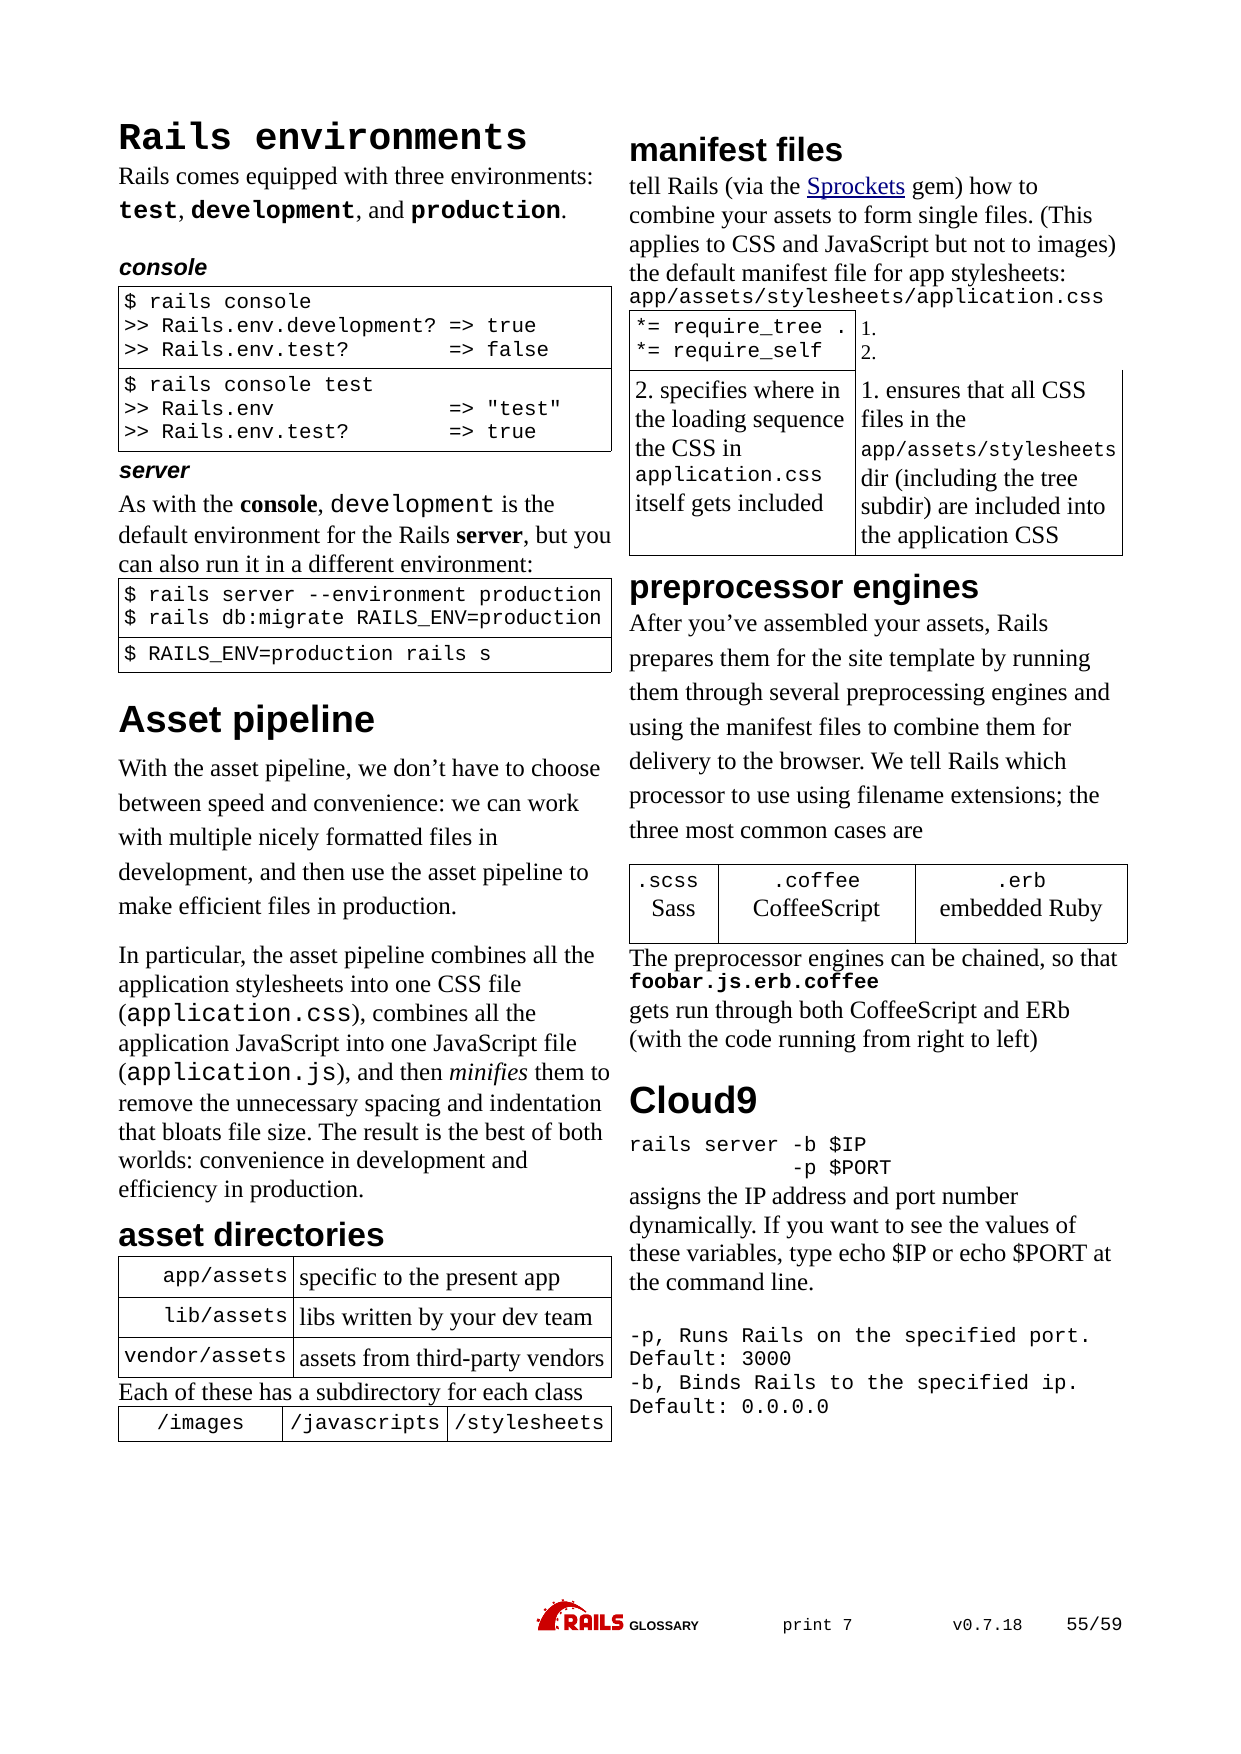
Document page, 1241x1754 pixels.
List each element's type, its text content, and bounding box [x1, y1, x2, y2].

table_header $ rails console >> Rails.env.development? => true >> Rails.env.test? => false [119, 287, 611, 368]
text Each of these has a subdirectory for each class [118, 1378, 611, 1406]
table_cell $ RAILS_ENV=production rails s [119, 638, 611, 672]
table_cell 1. ensures that all CSS files in the app/assets/stylesheets dir (including the tree subdir) are included into the application CSS [856, 370, 1122, 555]
table_header /stylesheets [448, 1407, 611, 1441]
text gets run through both CoffeeScript and ERb (with the code running from right to left) [629, 995, 1122, 1053]
text As with the console, development is the default environment for the Rails server, but you can also run it in a different environment: [118, 489, 611, 578]
table_cell assets from third-party vendors [294, 1338, 611, 1377]
table_header app/assets [119, 1257, 293, 1297]
text foobar.js.erb.coffee [629, 971, 1122, 995]
subtitle manifest files [629, 130, 1122, 168]
table_cell 2. specifies where in the loading sequence the CSS in application.css itself gets included [630, 371, 855, 555]
text -p, Runs Rails on the specified port. Default: 3000 -b, Binds Rails to the specified ip. Default: 0.0.0.0 [629, 1325, 1122, 1419]
text The preprocessor engines can be chained, so that [629, 944, 1122, 971]
text In particular, the asset pipeline combines all the application stylesheets into one CSS file (application.css), combines all the application JavaScript into one JavaScript file (application.js), and then minifies them to remove the unnecessary spacing and indentation that bloats file size. The result is the best of both worlds: convenience in development and efficiency in production. [118, 940, 611, 1203]
table_cell $ rails console test >> Rails.env => "test" >> Rails.env.test? => true [119, 369, 611, 451]
text Rails comes equipped with three environments: test, development, and production. [118, 161, 611, 226]
table_cell vendor/assets [119, 1338, 293, 1377]
text assigns the IP address and port number dynamically. If you want to see the values of these variables, type echo $IP or echo $PORT at the command line. [629, 1181, 1122, 1296]
table_cell libs written by your dev team [294, 1298, 611, 1337]
text the default manifest file for app stylesheets: [629, 258, 1122, 286]
table_cell lib/assets [119, 1298, 293, 1337]
table_header .erb embedded Ruby [916, 865, 1127, 943]
text After you’ve assembled your assets, Rails prepares them for the site template by running them through several preprocessing engines and using the manifest files to combine them for delivery to the browser. We tell Rails which processor to use using filename extensions; the three most common cases are [629, 608, 1122, 844]
table_header 1. 2. [856, 310, 1122, 370]
text With the asset pipeline, we don’t have to choose between speed and convenience: we can work with multiple nicely formatted files in development, and then use the asset pipeline to make efficient files in production. [118, 753, 611, 920]
subtitle preprocessor engines [629, 567, 1122, 605]
text rails server -b $IP [629, 1134, 1122, 1157]
table_header /javascripts [283, 1407, 447, 1441]
table_header .coffee CoffeeScript [719, 865, 915, 943]
table_header /images [119, 1407, 282, 1441]
text tell Rails (via the Sprockets gem) how to combine your assets to form single files. (This applies to CSS and JavaScript but not to images) [629, 171, 1122, 258]
subtitle Rails environments [118, 118, 611, 161]
table_header specific to the present app [294, 1257, 611, 1297]
subtitle asset directories [118, 1215, 611, 1253]
subtitle Cloud9 [629, 1078, 1122, 1121]
table_header $ rails server --environment production $ rails db:migrate RAILS_ENV=production [119, 579, 611, 637]
subtitle server [119, 457, 611, 483]
table_header *= require_tree . *= require_self [630, 311, 855, 370]
text app/assets/stylesheets/application.css [629, 286, 1122, 310]
text -p $PORT [629, 1157, 1122, 1181]
subtitle console [119, 253, 611, 280]
subtitle Asset pipeline [118, 697, 611, 741]
table_header .scss Sass [630, 865, 718, 943]
